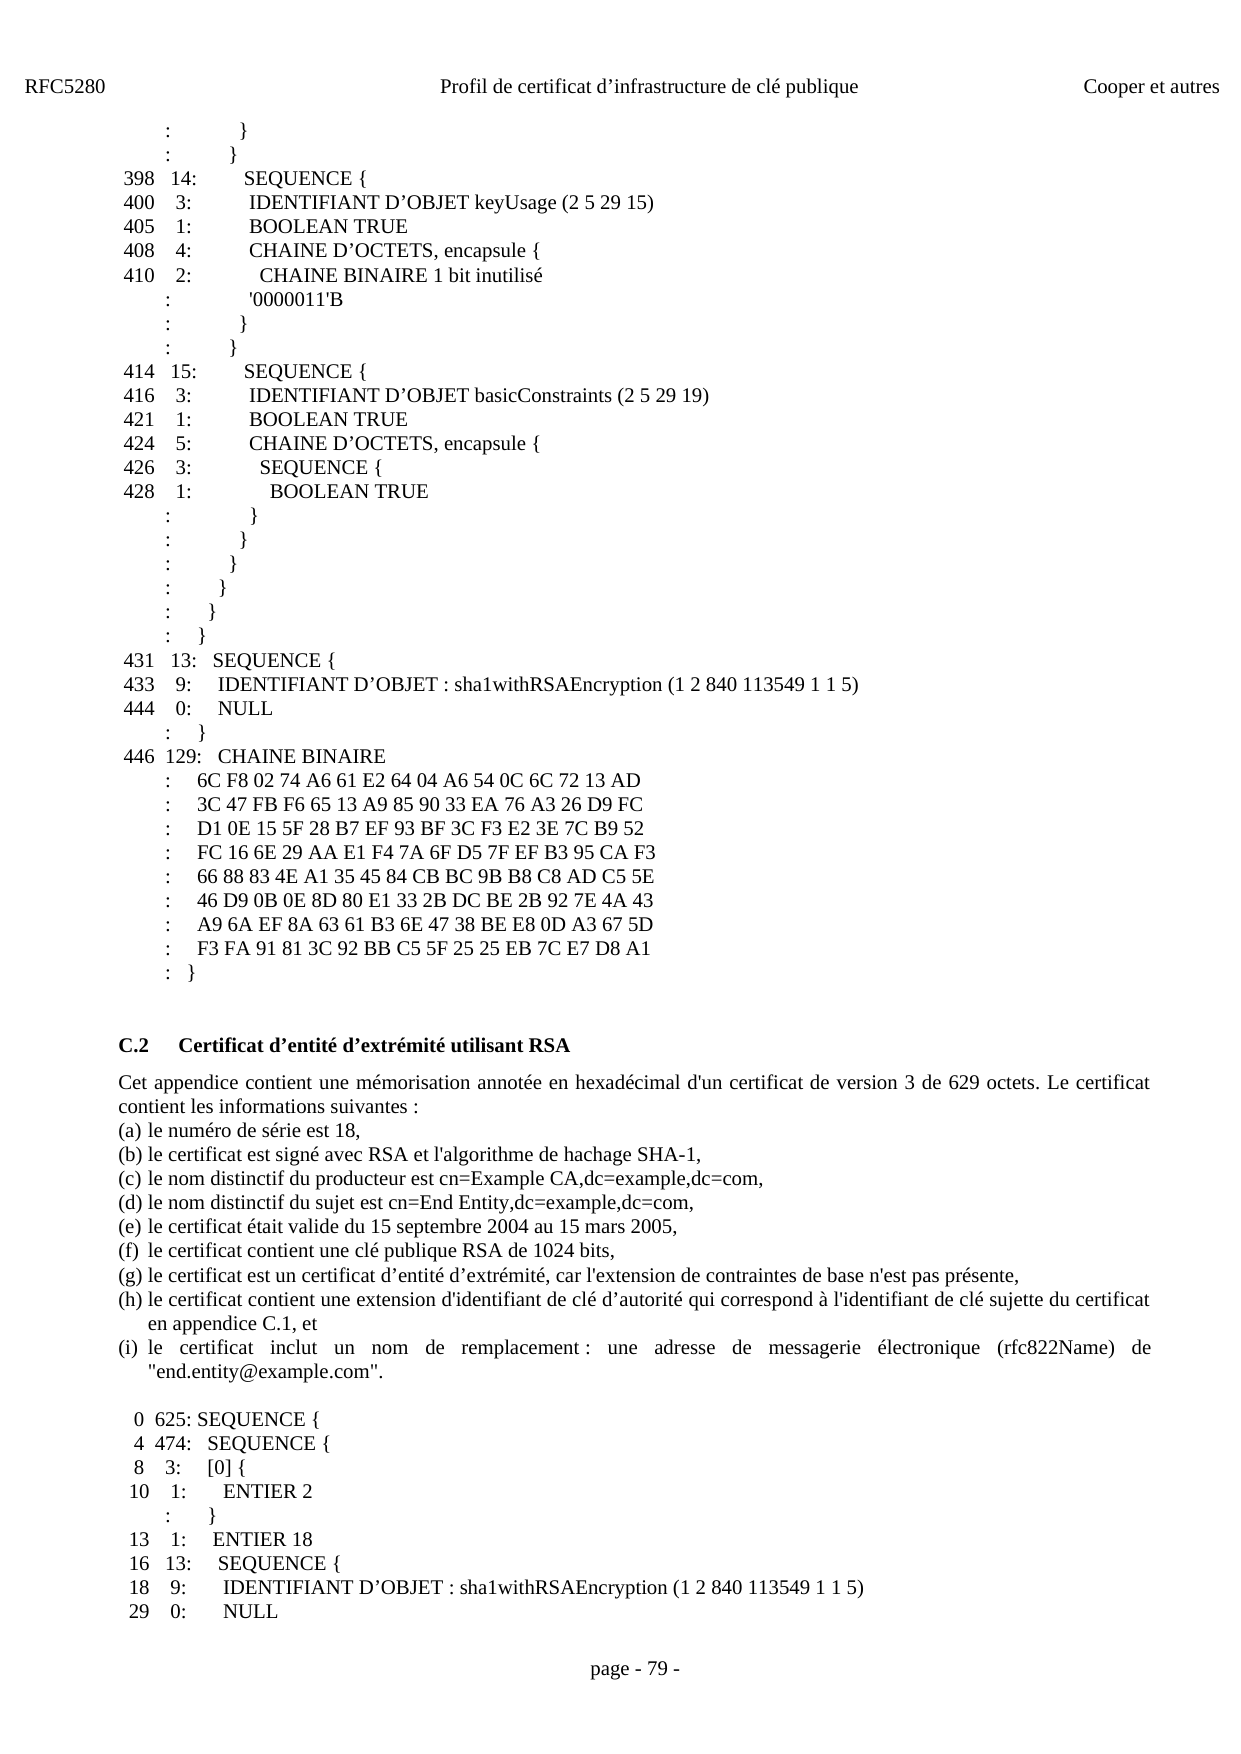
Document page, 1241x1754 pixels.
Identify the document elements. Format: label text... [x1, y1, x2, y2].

text : } [118, 503, 1152, 527]
text (c) le nom distinctif du producteur est cn=Example CA,dc=example,dc=com, [118, 1166, 1152, 1190]
text (e) le certificat était valide du 15 septembre 2004 au 15 mars 2005, [118, 1214, 1152, 1238]
text 398 14: SEQUENCE { [118, 166, 1152, 190]
text : F3 FA 91 81 3C 92 BB C5 5F 25 25 EB 7C E7 D8 A1 [118, 936, 1152, 960]
text 8 3: [0] { [118, 1455, 1152, 1479]
text 16 13: SEQUENCE { [118, 1551, 1152, 1575]
text 431 13: SEQUENCE { [118, 647, 1152, 672]
text 18 9: IDENTIFIANT D’OBJET : sha1withRSAEncryption (1 2 840 113549 1 1 5) [118, 1575, 1152, 1599]
text Cet appendice contient une mémorisation annotée en hexadécimal d'un certificat de version 3 de 629 octets. Le certificat contient les informations suivantes : [118, 1070, 1152, 1118]
text 408 4: CHAINE D’OCTETS, encapsule { [118, 238, 1152, 262]
text (d) le nom distinctif du sujet est cn=End Entity,dc=example,dc=com, [118, 1190, 1152, 1214]
text (b) le certificat est signé avec RSA et l'algorithme de hachage SHA-1, [118, 1142, 1152, 1166]
subtitle C.2 Certificat d’entité d’extrémité utilisant RSA [118, 1033, 1152, 1057]
text 428 1: BOOLEAN TRUE [118, 479, 1152, 503]
text : 46 D9 0B 0E 8D 80 E1 33 2B DC BE 2B 92 7E 4A 43 [118, 888, 1152, 912]
text : } [118, 1503, 1152, 1527]
text 444 0: NULL [118, 696, 1152, 720]
text (h) le certificat contient une extension d'identifiant de clé d’autorité qui correspond à l'identifiant de clé sujette du certificat en appendice C.1, et [118, 1287, 1152, 1335]
text : } [118, 527, 1152, 551]
text (f) le certificat contient une clé publique RSA de 1024 bits, [118, 1238, 1152, 1262]
text : } [118, 551, 1152, 575]
text : A9 6A EF 8A 63 61 B3 6E 47 38 BE E8 0D A3 67 5D [118, 912, 1152, 936]
text : } [118, 960, 1152, 984]
text 10 1: ENTIER 2 [118, 1479, 1152, 1503]
text : 3C 47 FB F6 65 13 A9 85 90 33 EA 76 A3 26 D9 FC [118, 792, 1152, 816]
text : } [118, 623, 1152, 647]
text (i) le certificat inclut un nom de remplacement : une adresse de messagerie électronique (rfc822Name) de "end.entity@example.com". [118, 1335, 1152, 1383]
text : FC 16 6E 29 AA E1 F4 7A 6F D5 7F EF B3 95 CA F3 [118, 840, 1152, 864]
text : } [118, 720, 1152, 744]
text : } [118, 335, 1152, 359]
text : D1 0E 15 5F 28 B7 EF 93 BF 3C F3 E2 3E 7C B9 52 [118, 816, 1152, 840]
text 424 5: CHAINE D’OCTETS, encapsule { [118, 431, 1152, 455]
text 446 129: CHAINE BINAIRE [118, 744, 1152, 768]
text : 6C F8 02 74 A6 61 E2 64 04 A6 54 0C 6C 72 13 AD [118, 768, 1152, 792]
text : } [118, 311, 1152, 335]
text (a) le numéro de série est 18, [118, 1118, 1152, 1142]
text : } [118, 599, 1152, 623]
text 421 1: BOOLEAN TRUE [118, 407, 1152, 431]
text 13 1: ENTIER 18 [118, 1527, 1152, 1551]
text 400 3: IDENTIFIANT D’OBJET keyUsage (2 5 29 15) [118, 190, 1152, 214]
text (g) le certificat est un certificat d’entité d’extrémité, car l'extension de contraintes de base n'est pas présente, [118, 1262, 1152, 1287]
text 4 474: SEQUENCE { [118, 1431, 1152, 1455]
text 433 9: IDENTIFIANT D’OBJET : sha1withRSAEncryption (1 2 840 113549 1 1 5) [118, 672, 1152, 696]
text 414 15: SEQUENCE { [118, 359, 1152, 383]
text 410 2: CHAINE BINAIRE 1 bit inutilisé [118, 262, 1152, 287]
text 29 0: NULL [118, 1599, 1152, 1623]
text : 66 88 83 4E A1 35 45 84 CB BC 9B B8 C8 AD C5 5E [118, 864, 1152, 888]
text 416 3: IDENTIFIANT D’OBJET basicConstraints (2 5 29 19) [118, 383, 1152, 407]
text 405 1: BOOLEAN TRUE [118, 214, 1152, 238]
text 426 3: SEQUENCE { [118, 455, 1152, 479]
text : } [118, 575, 1152, 599]
text : } [118, 118, 1152, 142]
text 0 625: SEQUENCE { [118, 1407, 1152, 1431]
text : } [118, 142, 1152, 166]
text : '0000011'B [118, 287, 1152, 311]
